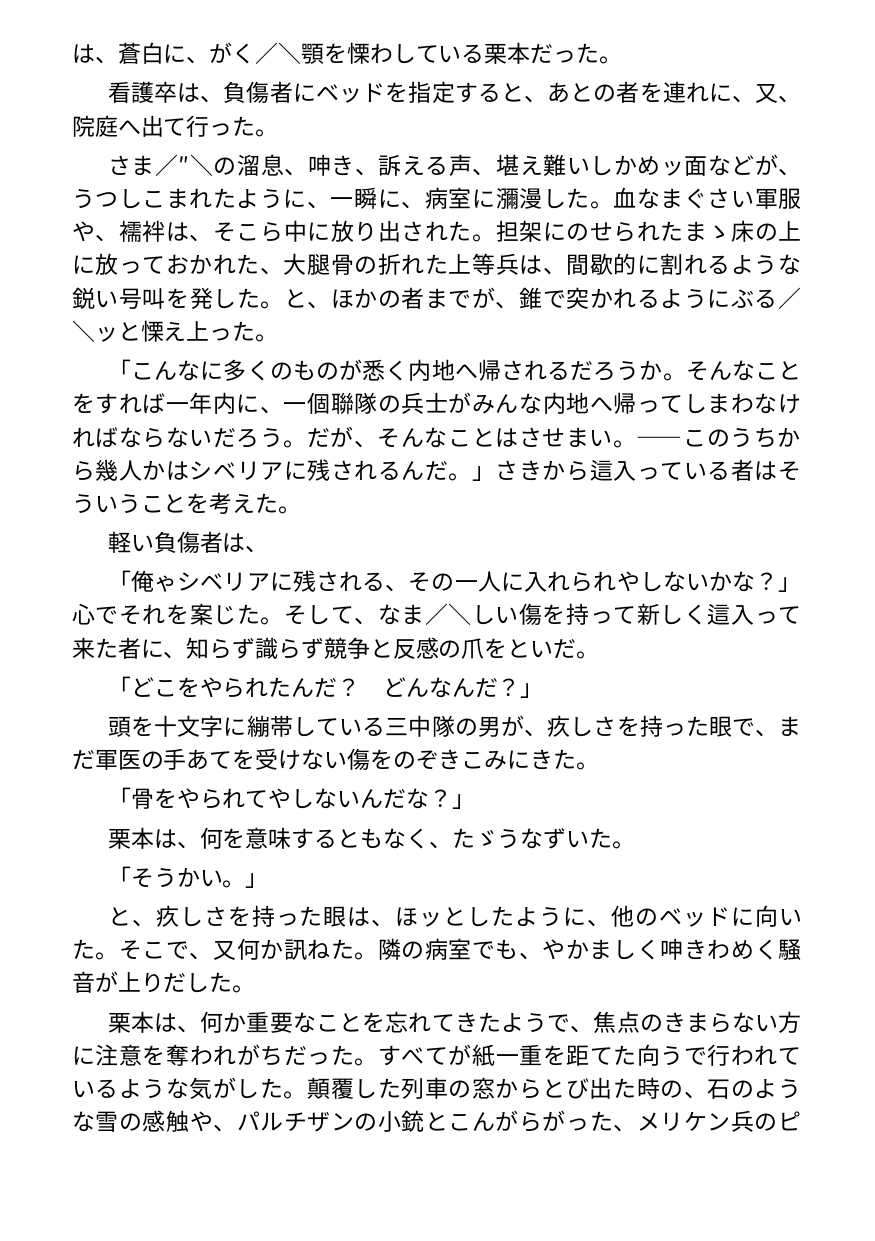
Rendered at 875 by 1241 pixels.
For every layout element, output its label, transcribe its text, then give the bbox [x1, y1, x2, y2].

text と、疚しさを持った眼は、ほッとしたように、他のベッドに向いた。そこで、又何か訊ねた。隣の病室でも、やかましく呻きわめく騒音が上りだした。 [72, 899, 802, 998]
text 頭を十文字に繃帯している三中隊の男が、疚しさを持った眼で、まだ軍医の手あてを受けない傷をのぞきこみにきた。 [72, 709, 802, 775]
text 「俺ゃシベリアに残される、その一人に入れられやしないかな？」心でそれを案じた。そして、なま／＼しい傷を持って新しく這入って来た者に、知らず識らず競争と反感の爪をといだ。 [72, 564, 802, 664]
text さま／″＼の溜息、呻き、訴える声、堪え難いしかめッ面などが、うつしこまれたように、一瞬に、病室に瀰漫した。血なまぐさい軍服や、襦袢は、そこら中に放り出された。担架にのせられたまゝ床の上に放っておかれた、大腿骨の折れた上等兵は、間歇的に割れるような鋭い号叫を発した。と、ほかの者までが、錐で突かれるようにぶる／＼ッと慄え上った。 [72, 148, 802, 347]
text は、蒼白に、がく／＼顎を慄わしている栗本だった。 [72, 36, 802, 69]
text 栗本は、何を意味するともなく、たゞうなずいた。 [72, 821, 802, 854]
text 看護卒は、負傷者にベッドを指定すると、あとの者を連れに、又、院庭へ出て行った。 [72, 75, 802, 142]
text 栗本は、何か重要なことを忘れてきたようで、焦点のきまらない方に注意を奪われがちだった。すべてが紙一重を距てた向うで行われているような気がした。顛覆した列車の窓からとび出た時の、石のような雪の感触や、パルチザンの小銃とこんがらがった、メリケン兵のピ [72, 1004, 802, 1137]
text 「そうかい。」 [72, 860, 802, 893]
text 「どこをやられたんだ？ どんなんだ？」 [72, 670, 802, 703]
text 「骨をやられてやしないんだな？」 [72, 781, 802, 814]
text 「こんなに多くのものが悉く内地へ帰されるだろうか。そんなことをすれば一年内に、一個聯隊の兵士がみんな内地へ帰ってしまわなければならないだろう。だが、そんなことはさせまい。――このうちから幾人かはシベリアに残されるんだ。」さきから這入っている者はそういうことを考えた。 [72, 353, 802, 519]
text 軽い負傷者は、 [72, 525, 802, 558]
